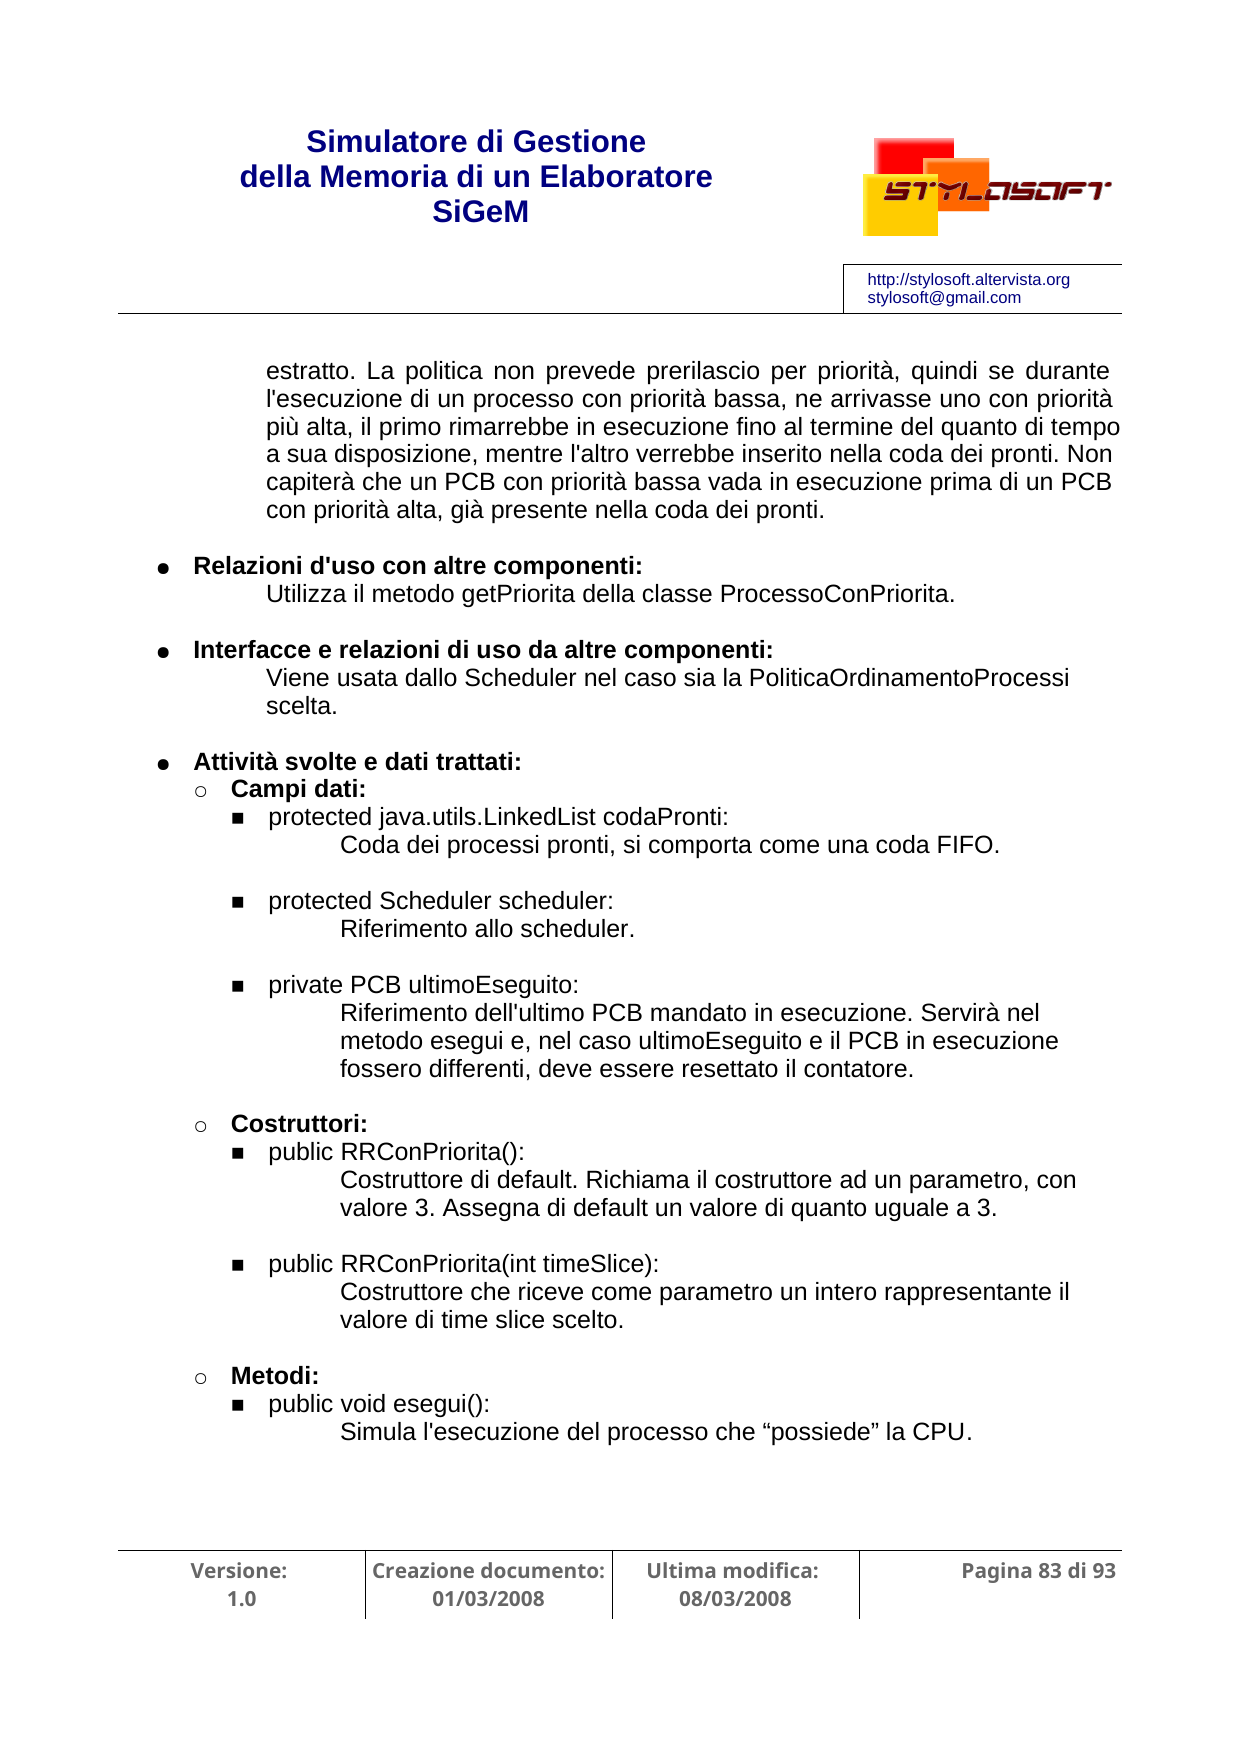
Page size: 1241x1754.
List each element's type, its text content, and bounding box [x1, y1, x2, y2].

list protected java.utils.LinkedList codaPronti: [231, 803, 1122, 831]
list Relazioni d'uso con altre componenti: [156, 552, 1122, 580]
text Costruttore di default. Richiama il costruttore ad un parametro, con valore 3. Assegna di default un valore di quanto uguale a 3. [118, 1166, 1122, 1222]
list private PCB ultimoEseguito: [231, 971, 1122, 999]
picture [848, 123, 1117, 247]
list public RRConPriorita(int timeSlice): [231, 1250, 1122, 1278]
text Riferimento dell'ultimo PCB mandato in esecuzione. Servirà nel metodo esegui e, nel caso ultimoEseguito e il PCB in esecuzione fossero differenti, deve essere resettato il contatore. [118, 999, 1122, 1082]
text Costruttore che riceve come parametro un intero rappresentante il valore di time slice scelto. [118, 1278, 1122, 1334]
list protected Scheduler scheduler: [231, 887, 1122, 915]
list Campi dati: [193, 775, 1122, 803]
list public RRConPriorita(): [231, 1138, 1122, 1166]
list Interfacce e relazioni di uso da altre componenti: [156, 636, 1122, 664]
list Viene usata dallo Scheduler nel caso sia la PoliticaOrdinamentoProcessi scelta. [156, 664, 1122, 719]
list Metodi: [193, 1362, 1122, 1389]
text Simula l'esecuzione del processo che “possiede” la CPU. [118, 1417, 1122, 1445]
list Utilizza il metodo getPriorita della classe ProcessoConPriorita. [156, 580, 1122, 608]
list estratto. La politica non prevede prerilascio per priorità, quindi se durante l'esecuzione di un processo con priorità bassa, ne arrivasse uno con priorità più alta, il primo rimarrebbe in esecuzione fino al termine del quanto di tempo a sua disposizione, mentre l'altro verrebbe inserito nella coda dei pronti. Non capiterà che un PCB con priorità bassa vada in esecuzione prima di un PCB con priorità alta, già presente nella coda dei pronti. [156, 357, 1122, 524]
text Coda dei processi pronti, si comporta come una coda FIFO. [118, 831, 1122, 859]
list Costruttori: [193, 1110, 1122, 1138]
list public void esegui(): [231, 1389, 1122, 1417]
text Riferimento allo scheduler. [118, 915, 1122, 943]
list Attività svolte e dati trattati: [156, 747, 1122, 775]
